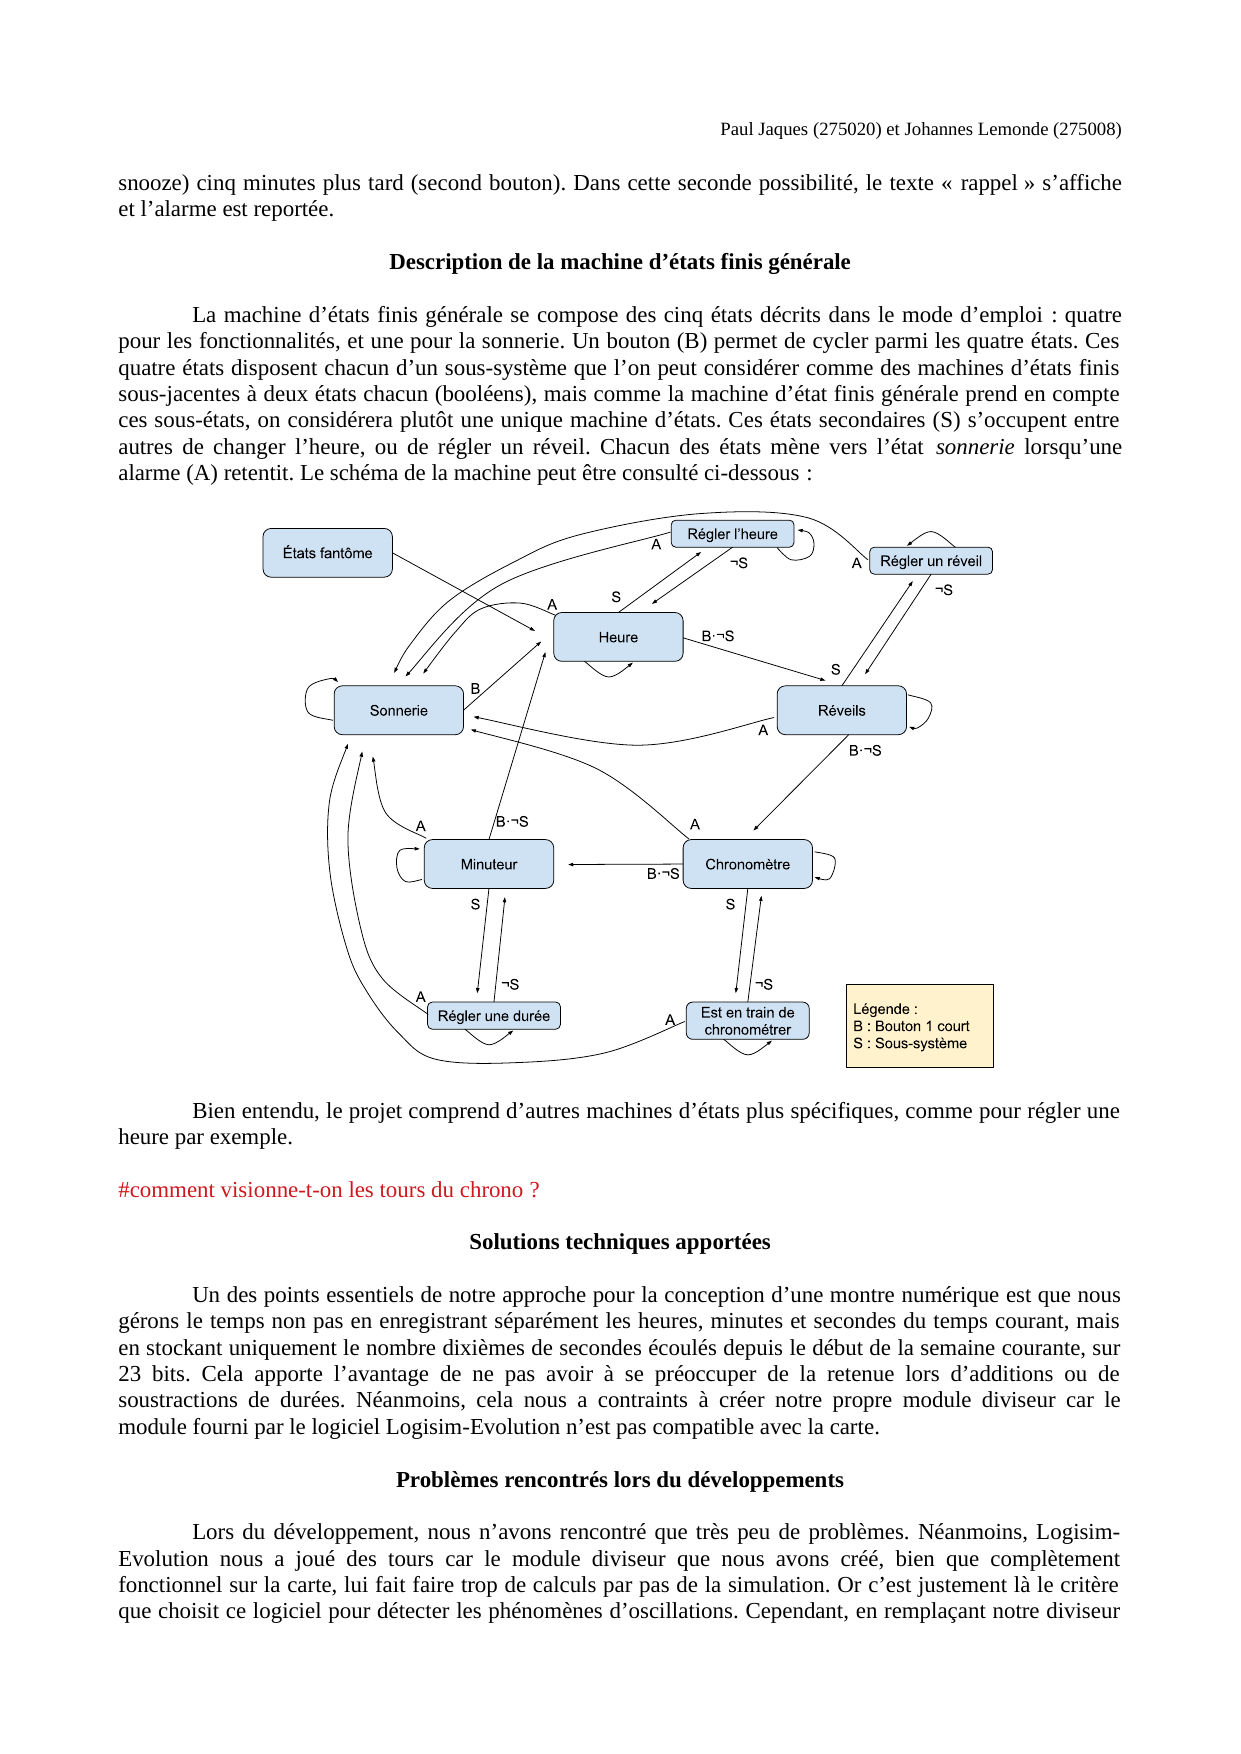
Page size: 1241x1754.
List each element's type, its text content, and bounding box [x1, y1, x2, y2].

text La machine d’états finis générale se compose des cinq états décrits dans le mode d’emploi : quatre pour les fonctionnalités, et une pour la sonnerie. Un bouton (B) permet de cycler parmi les quatre états. Ces quatre états disposent chacun d’un sous-système que l’on peut considérer comme des machines d’états finis sous-jacentes à deux états chacun (booléens), mais comme la machine d’état finis générale prend en compte ces sous-états, on considérera plutôt une unique machine d’états. Ces états secondaires (S) s’occupent entre autres de changer l’heure, ou de régler un réveil. Chacun des états mène vers l’état sonnerie lorsqu’une alarme (A) retentit. Le schéma de la machine peut être consulté ci-dessous : [118, 301, 1122, 485]
text Description de la machine d’états finis générale [118, 248, 1122, 274]
text Un des points essentiels de notre approche pour la conception d’une montre numérique est que nous gérons le temps non pas en enregistrant séparément les heures, minutes et secondes du temps courant, mais en stockant uniquement le nombre dixièmes de secondes écoulés depuis le début de la semaine courante, sur 23 bits. Cela apporte l’avantage de ne pas avoir à se préoccuper de la retenue lors d’additions ou de soustractions de durées. Néanmoins, cela nous a contraints à créer notre propre module diviseur car le module fourni par le logiciel Logisim-Evolution n’est pas compatible avec la carte. [118, 1281, 1122, 1439]
text Problèmes rencontrés lors du développements [118, 1466, 1122, 1492]
text Bien entendu, le projet comprend d’autres machines d’états plus spécifiques, comme pour régler une heure par exemple. [118, 1097, 1122, 1149]
text snooze) cinq minutes plus tard (second bouton). Dans cette seconde possibilité, le texte « rappel » s’affiche et l’alarme est reportée. [118, 169, 1122, 222]
text Lors du développement, nous n’avons rencontré que très peu de problèmes. Néanmoins, Logisim-Evolution nous a joué des tours car le module diviseur que nous avons créé, bien que complètement fonctionnel sur la carte, lui fait faire trop de calculs par pas de la simulation. Or c’est justement là le critère que choisit ce logiciel pour détecter les phénomènes d’oscillations. Cependant, en remplaçant notre diviseur [118, 1518, 1122, 1624]
text #comment visionne-t-on les tours du chrono ? [118, 1176, 1122, 1202]
text Solutions techniques apportées [118, 1228, 1122, 1255]
